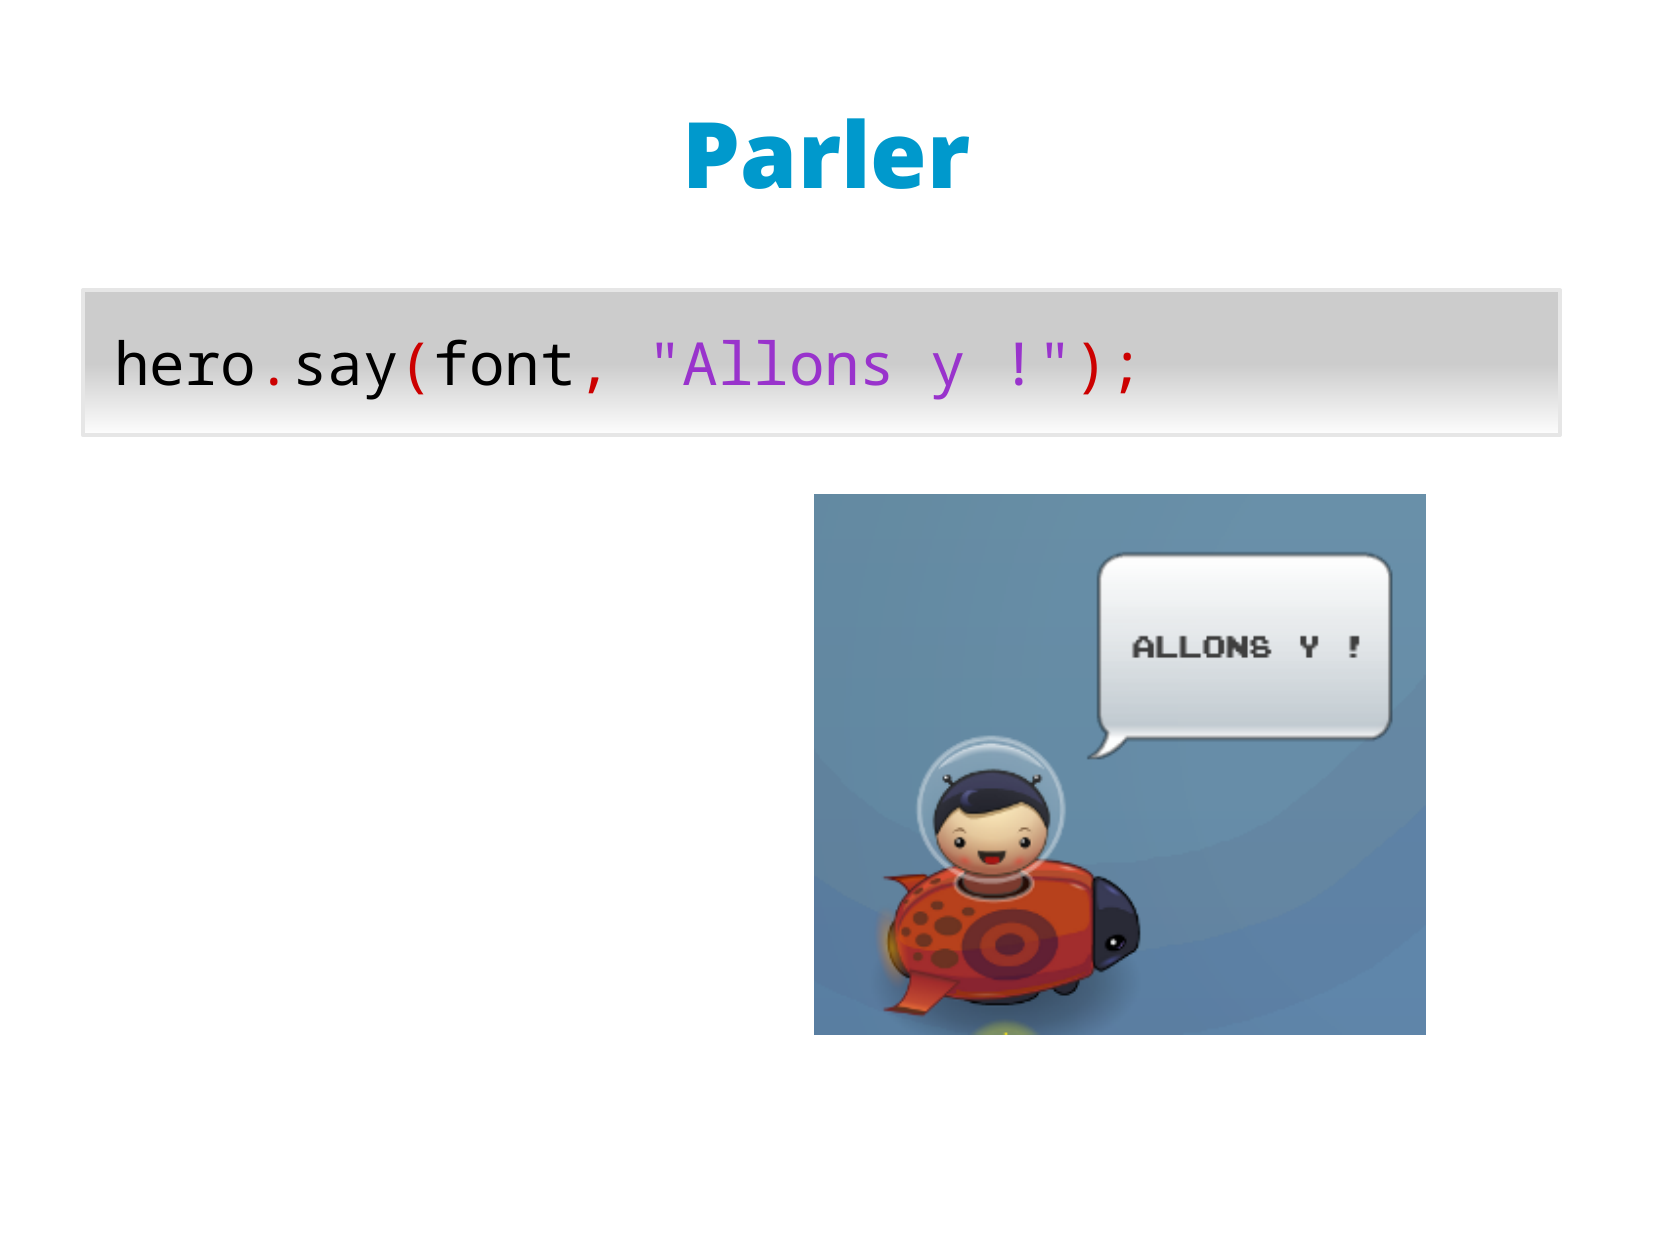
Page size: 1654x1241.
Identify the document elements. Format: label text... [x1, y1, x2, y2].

picture [814, 494, 1426, 1036]
title Parler [82, 49, 1571, 257]
list hero.say(font, "Allons y !"); [82, 290, 1561, 436]
